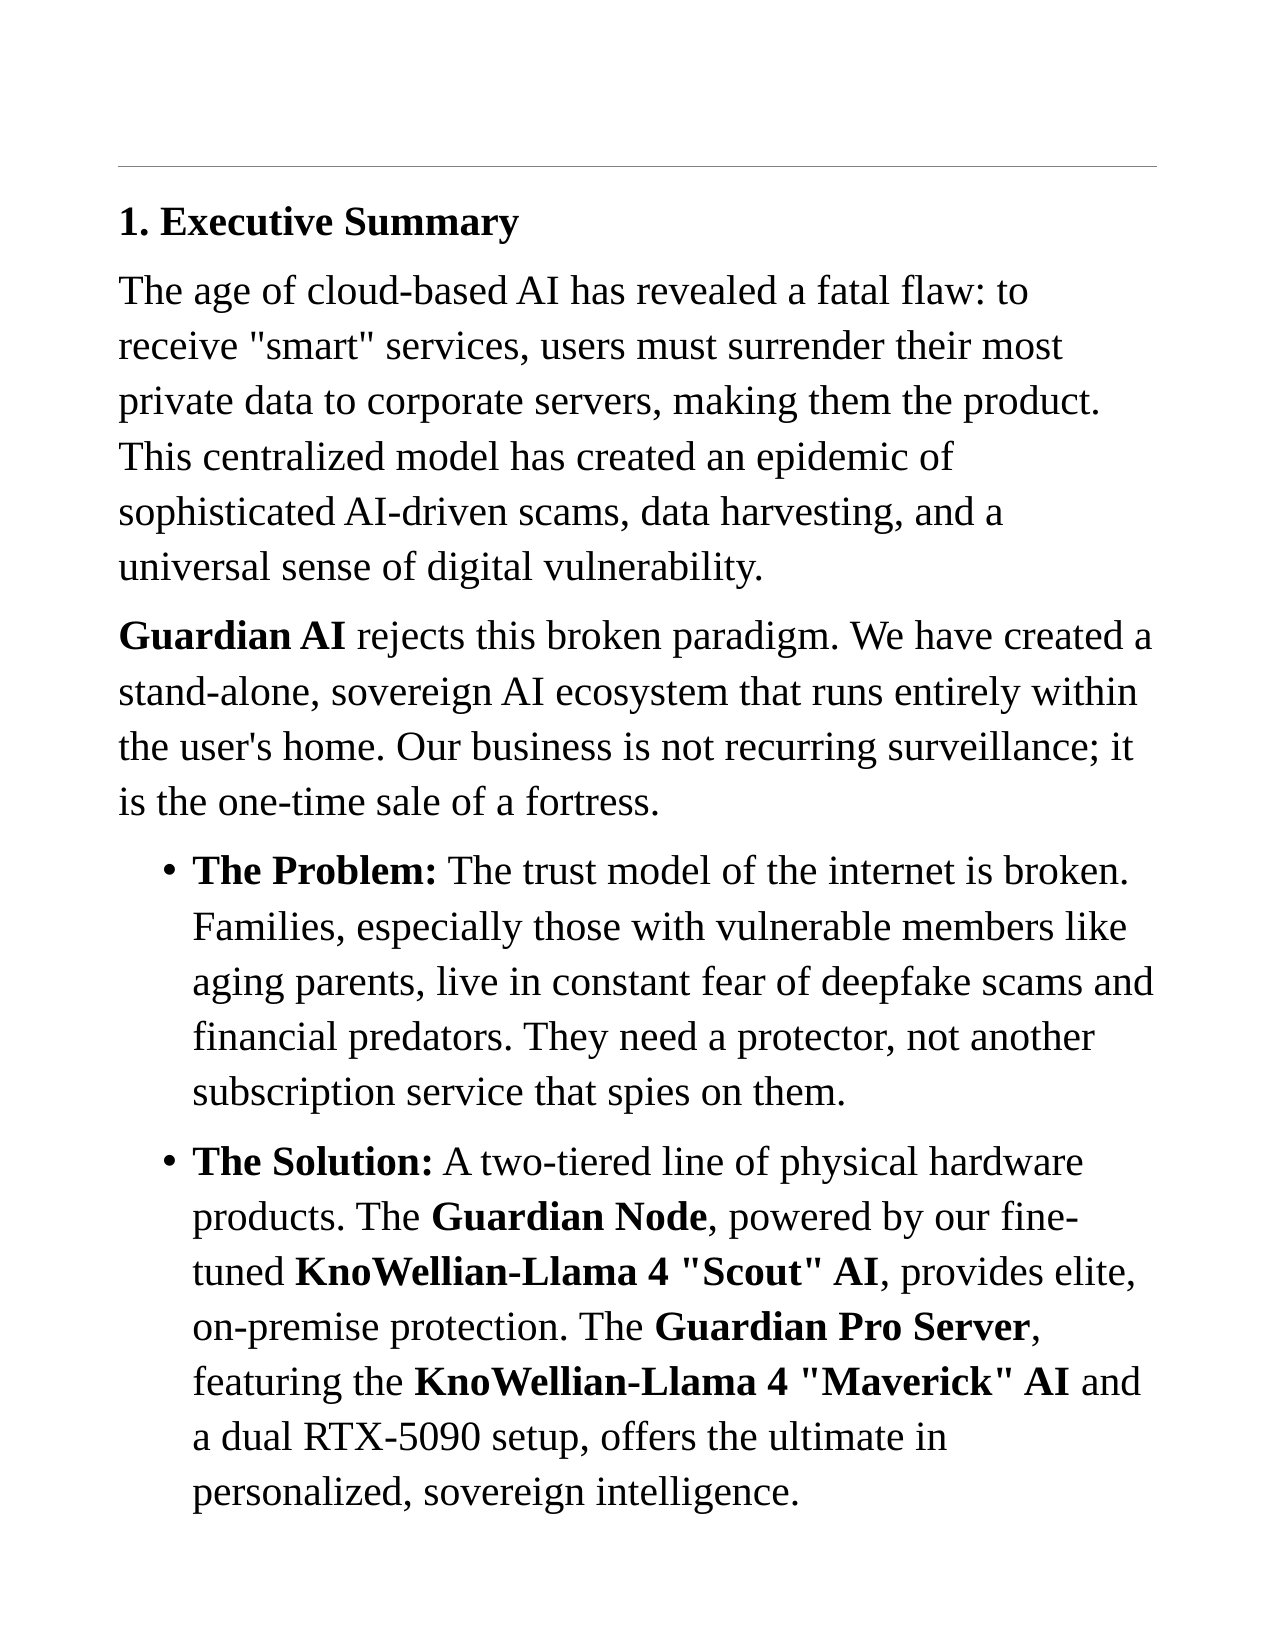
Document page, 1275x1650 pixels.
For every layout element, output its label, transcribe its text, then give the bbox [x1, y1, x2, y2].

list The Solution: A two-tiered line of physical hardware products. The Guardian Node, powered by our fine-tuned KnoWellian-Llama 4 "Scout" AI, provides elite, on-premise protection. The Guardian Pro Server, featuring the KnoWellian-Llama 4 "Maverick" AI and a dual RTX-5090 setup, offers the ultimate in personalized, sovereign intelligence. [162, 1136, 1157, 1515]
text 1. Executive Summary [118, 196, 1157, 244]
text The age of cloud-based AI has revealed a fatal flaw: to receive "smart" services, users must surrender their most private data to corporate servers, making them the product. This centralized model has created an epidemic of sophisticated AI-driven scams, data harvesting, and a universal sense of digital vulnerability. [118, 266, 1157, 589]
text Guardian AI rejects this broken paradigm. We have created a stand-alone, sovereign AI ecosystem that runs entirely within the user's home. Our business is not recurring surveillance; it is the one-time sale of a fortress. [118, 611, 1157, 824]
list The Problem: The trust model of the internet is broken. Families, especially those with vulnerable members like aging parents, live in constant fear of deepfake scams and financial predators. They need a protector, not another subscription service that spies on them. [162, 846, 1157, 1114]
